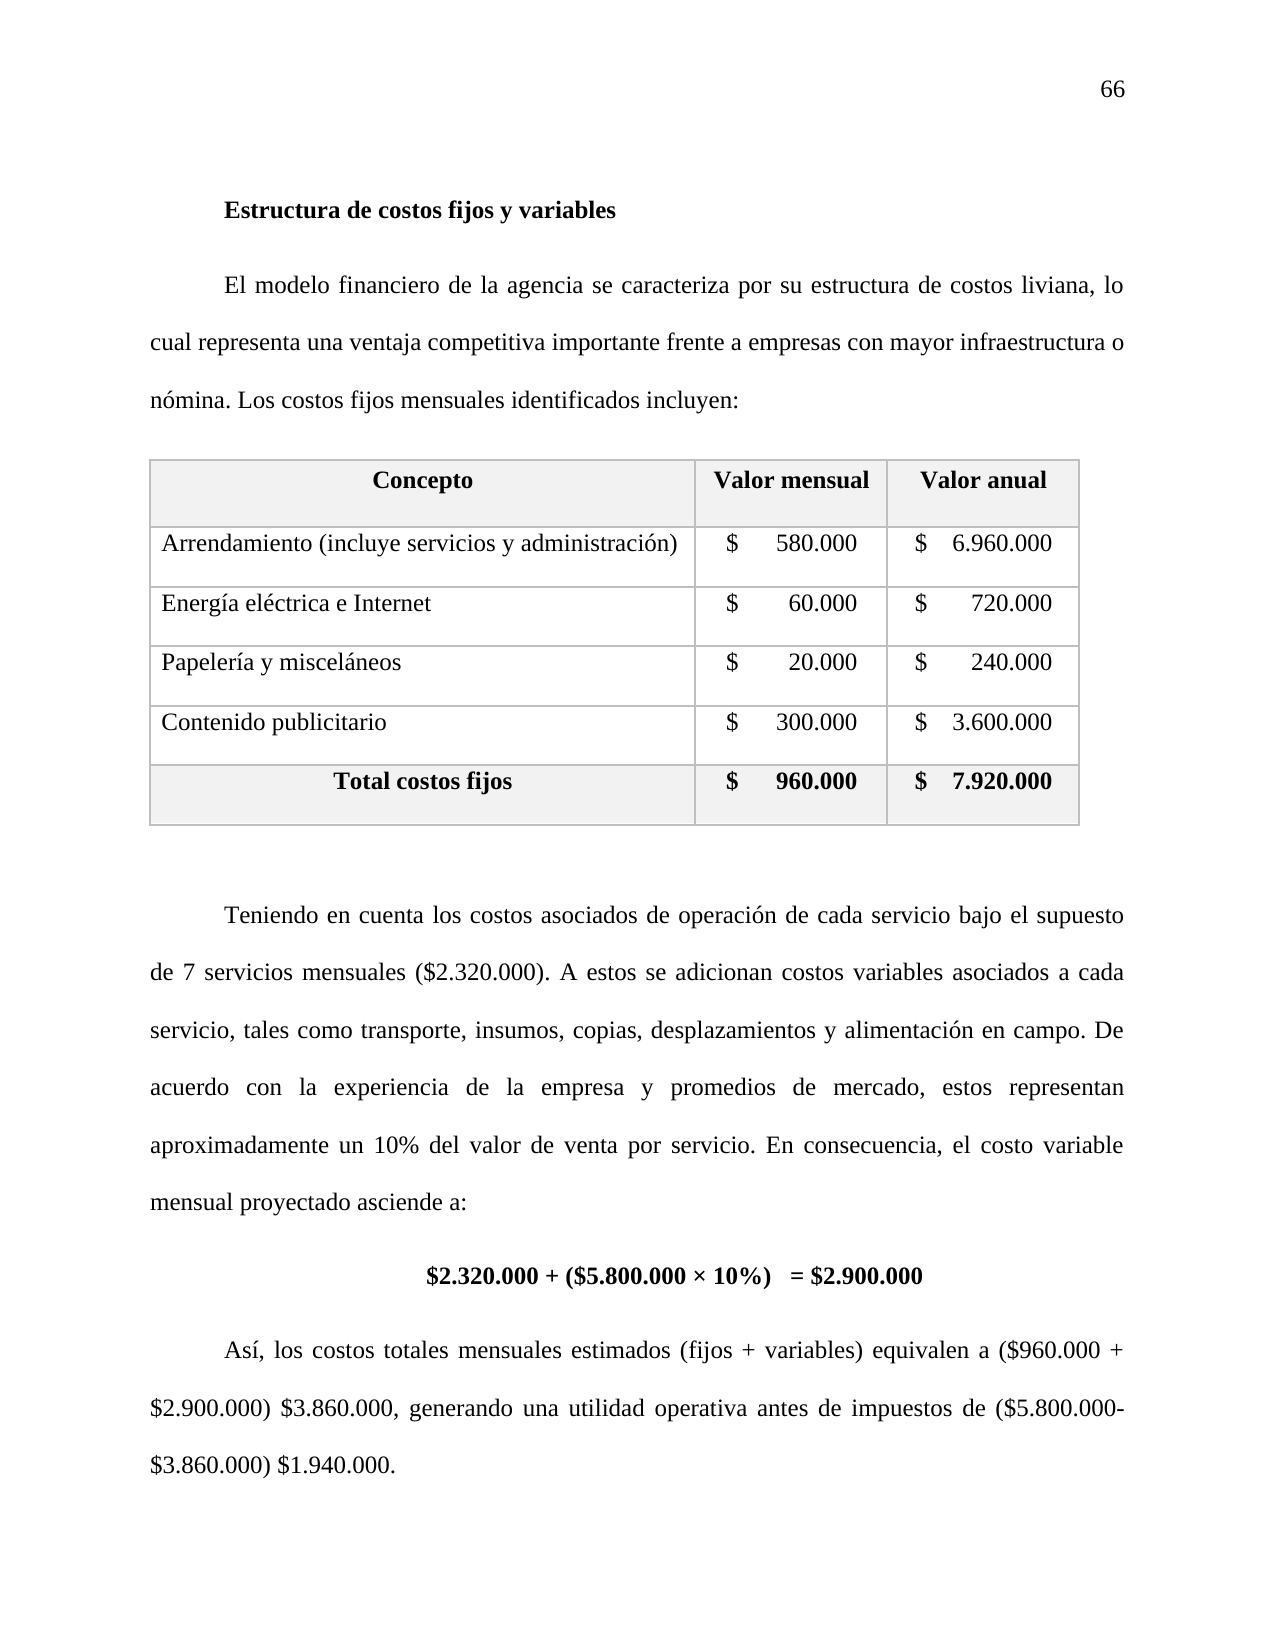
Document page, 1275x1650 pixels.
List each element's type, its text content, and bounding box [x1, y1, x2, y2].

table_cell $ 3.600.000 [888, 707, 1078, 764]
table_cell $ 240.000 [888, 647, 1078, 704]
table_header Concepto [151, 461, 694, 526]
table_cell $ 7.920.000 [888, 766, 1078, 823]
table_cell Energía eléctrica e Internet [151, 588, 694, 645]
text Estructura de costos fijos y variables [150, 196, 1125, 224]
table_cell $ 720.000 [888, 588, 1078, 645]
text Así, los costos totales mensuales estimados (fijos + variables) equivalen a ($960.000 + $2.900.000) $3.860.000, generando una utilidad operativa antes de impuestos de ($5.800.000-$3.860.000) $1.940.000. [150, 1336, 1125, 1479]
text El modelo financiero de la agencia se caracteriza por su estructura de costos liviana, lo cual representa una ventaja competitiva importante frente a empresas con mayor infraestructura o nómina. Los costos fijos mensuales identificados incluyen: [150, 270, 1125, 413]
table_cell Papelería y misceláneos [151, 647, 694, 704]
table_cell $ 6.960.000 [888, 528, 1078, 586]
table_cell $ 60.000 [696, 588, 886, 645]
table_cell Contenido publicitario [151, 707, 694, 764]
table_cell $ 20.000 [696, 647, 886, 704]
table_header Valor anual [888, 461, 1078, 526]
text $2.320.000 + ($5.800.000 × 10%) = $2.900.000 [150, 1261, 1125, 1290]
table_header Valor mensual [696, 461, 886, 526]
table_cell Total costos fijos [151, 766, 694, 823]
table_cell $ 300.000 [696, 707, 886, 764]
table_cell $ 580.000 [696, 528, 886, 586]
table_cell Arrendamiento (incluye servicios y administración) [151, 528, 694, 586]
text Teniendo en cuenta los costos asociados de operación de cada servicio bajo el supuesto de 7 servicios mensuales ($2.320.000). A estos se adicionan costos variables asociados a cada servicio, tales como transporte, insumos, copias, desplazamientos y alimentación en campo. De acuerdo con la experiencia de la empresa y promedios de mercado, estos representan aproximadamente un 10% del valor de venta por servicio. En consecuencia, el costo variable mensual proyectado asciende a: [150, 900, 1125, 1216]
table_cell $ 960.000 [696, 766, 886, 823]
